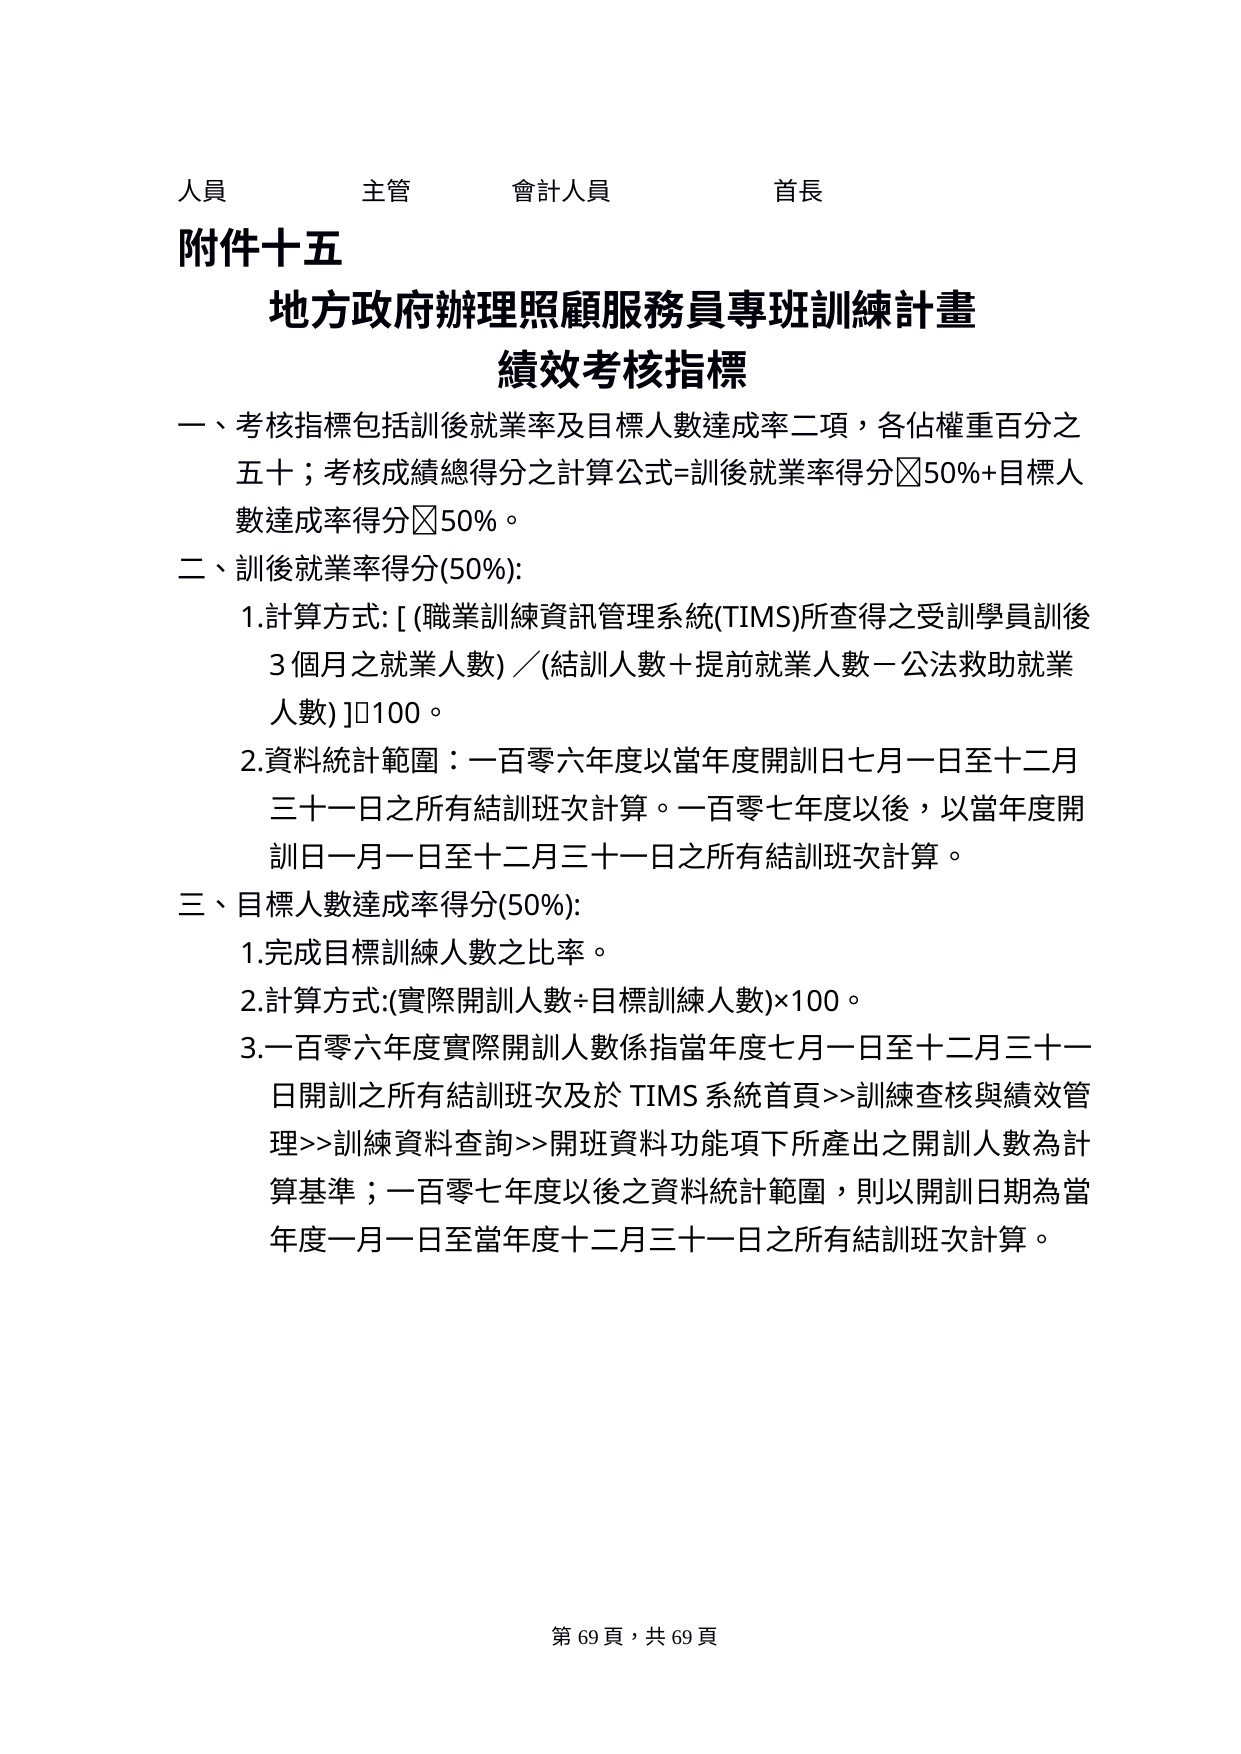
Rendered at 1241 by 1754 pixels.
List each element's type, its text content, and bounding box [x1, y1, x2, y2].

text 人員 主管 會計人員 首長 [177, 164, 1092, 202]
text 1.完成目標訓練人數之比率。 [240, 925, 1092, 973]
text 3.一百零六年度實際開訓人數係指當年度七月一日至十二月三十一日開訓之所有結訓班次及於TIMS系統首頁>>訓練查核與績效管理>>訓練資料查詢>>開班資料功能項下所產出之開訓人數為計算基準；一百零七年度以後之資料統計範圍，則以開訓日期為當年度一月一日至當年度十二月三十一日之所有結訓班次計算。 [240, 1021, 1092, 1260]
text 地方政府辦理照顧服務員專班訓練計畫 [152, 277, 1092, 337]
text 2.資料統計範圍：一百零六年度以當年度開訓日七月一日至十二月三十一日之所有結訓班次計算。一百零七年度以後，以當年度開訓日一月一日至十二月三十一日之所有結訓班次計算。 [240, 733, 1092, 877]
text 一、考核指標包括訓後就業率及目標人數達成率二項，各佔權重百分之五十；考核成績總得分之計算公式=訓後就業率得分50%+目標人數達成率得分50%。 [177, 398, 1092, 541]
text 績效考核指標 [152, 337, 1092, 398]
text 1.計算方式: [ (職業訓練資訊管理系統(TIMS)所查得之受訓學員訓後3個月之就業人數) ／(結訓人數＋提前就業人數－公法救助就業人數) ]100。 [240, 589, 1092, 733]
text 附件十五 [177, 202, 1092, 277]
text 二、訓後就業率得分(50%): [177, 541, 1092, 589]
text 2.計算方式:(實際開訓人數÷目標訓練人數)×100。 [240, 973, 1092, 1021]
text 三、目標人數達成率得分(50%): [177, 877, 1092, 925]
